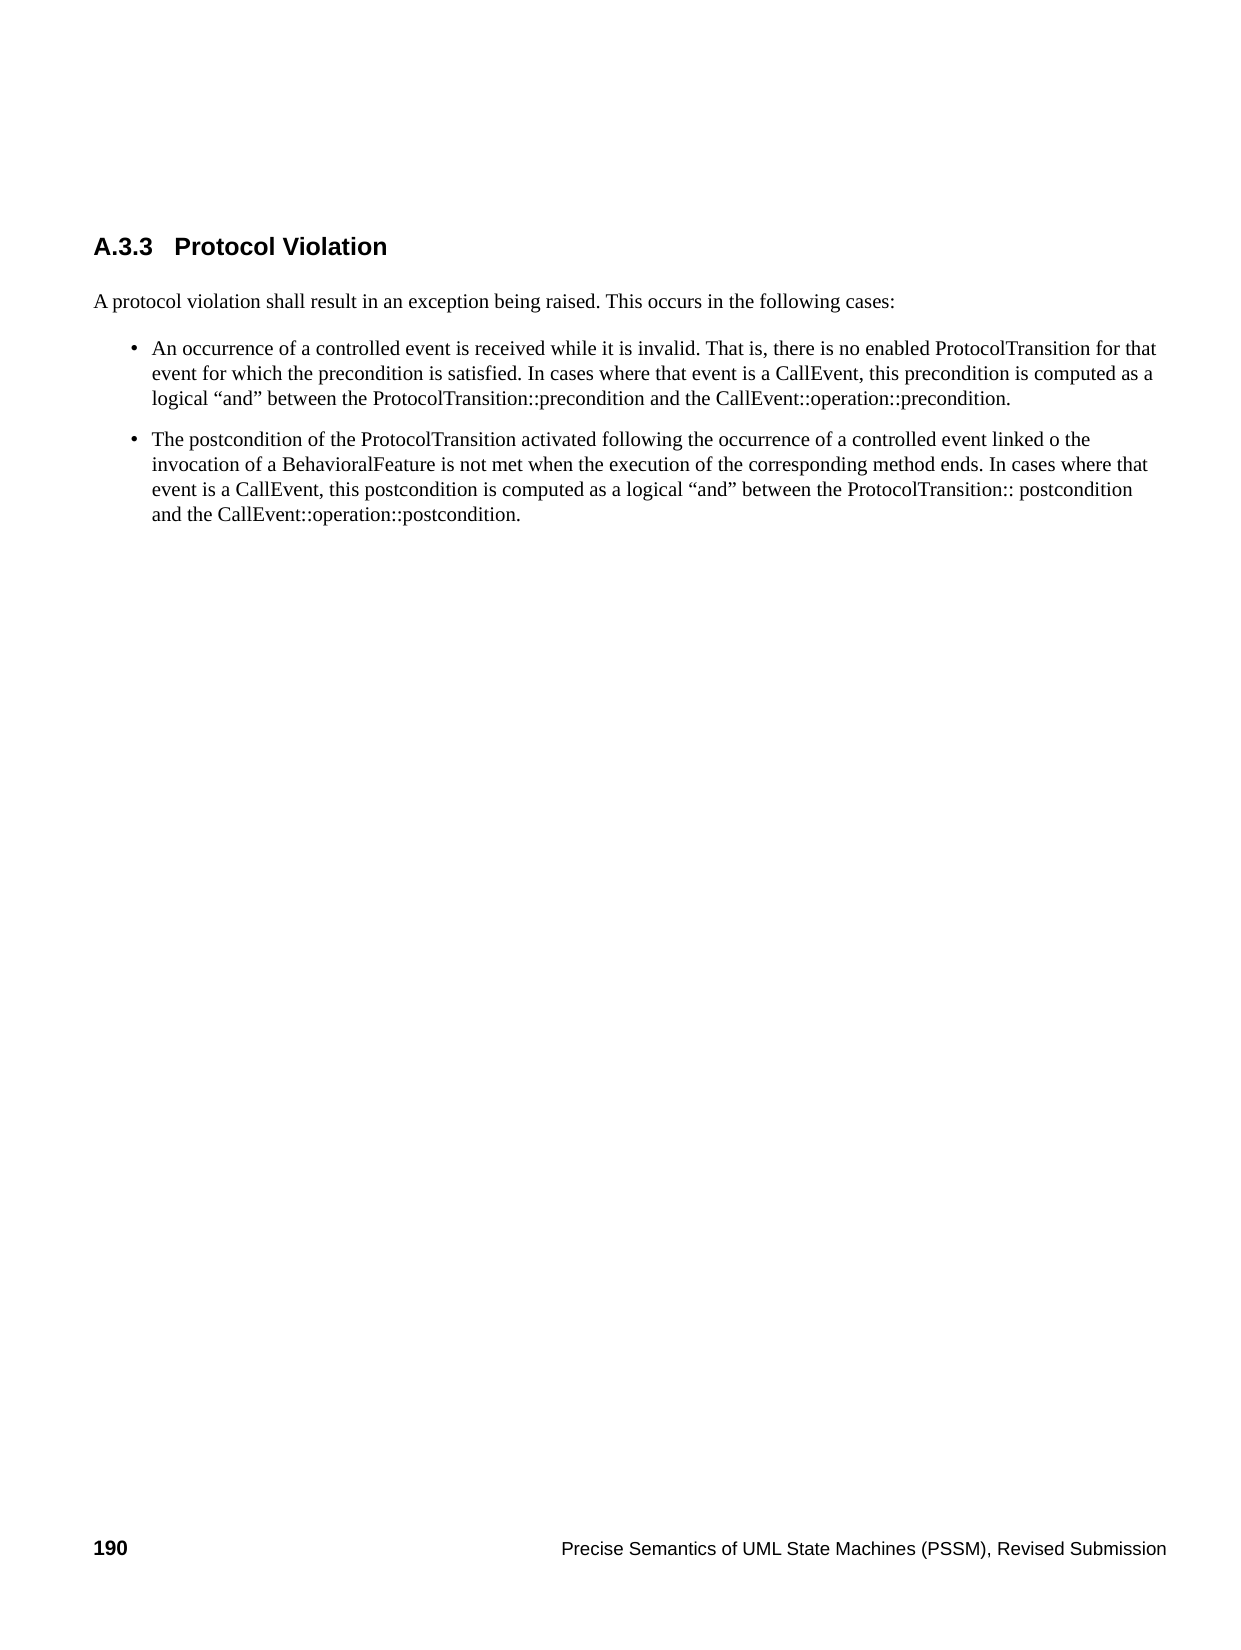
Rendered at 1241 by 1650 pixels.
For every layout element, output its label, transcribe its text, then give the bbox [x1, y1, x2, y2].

subtitle Protocol Violation [93, 231, 1164, 260]
list An occurrence of a controlled event is received while it is invalid. That is, there is no enabled ProtocolTransition for that event for which the precondition is satisfied. In cases where that event is a CallEvent, this precondition is computed as a logical “and” between the ProtocolTransition::precondition and the CallEvent::operation::precondition. [131, 334, 1164, 409]
text A protocol violation shall result in an exception being raised. This occurs in the following cases: [93, 289, 1164, 313]
list The postcondition of the ProtocolTransition activated following the occurrence of a controlled event linked o the invocation of a BehavioralFeature is not met when the execution of the corresponding method ends. In cases where that event is a CallEvent, this postcondition is computed as a logical “and” between the ProtocolTransition:: postcondition and the CallEvent::operation::postcondition. [131, 426, 1164, 526]
